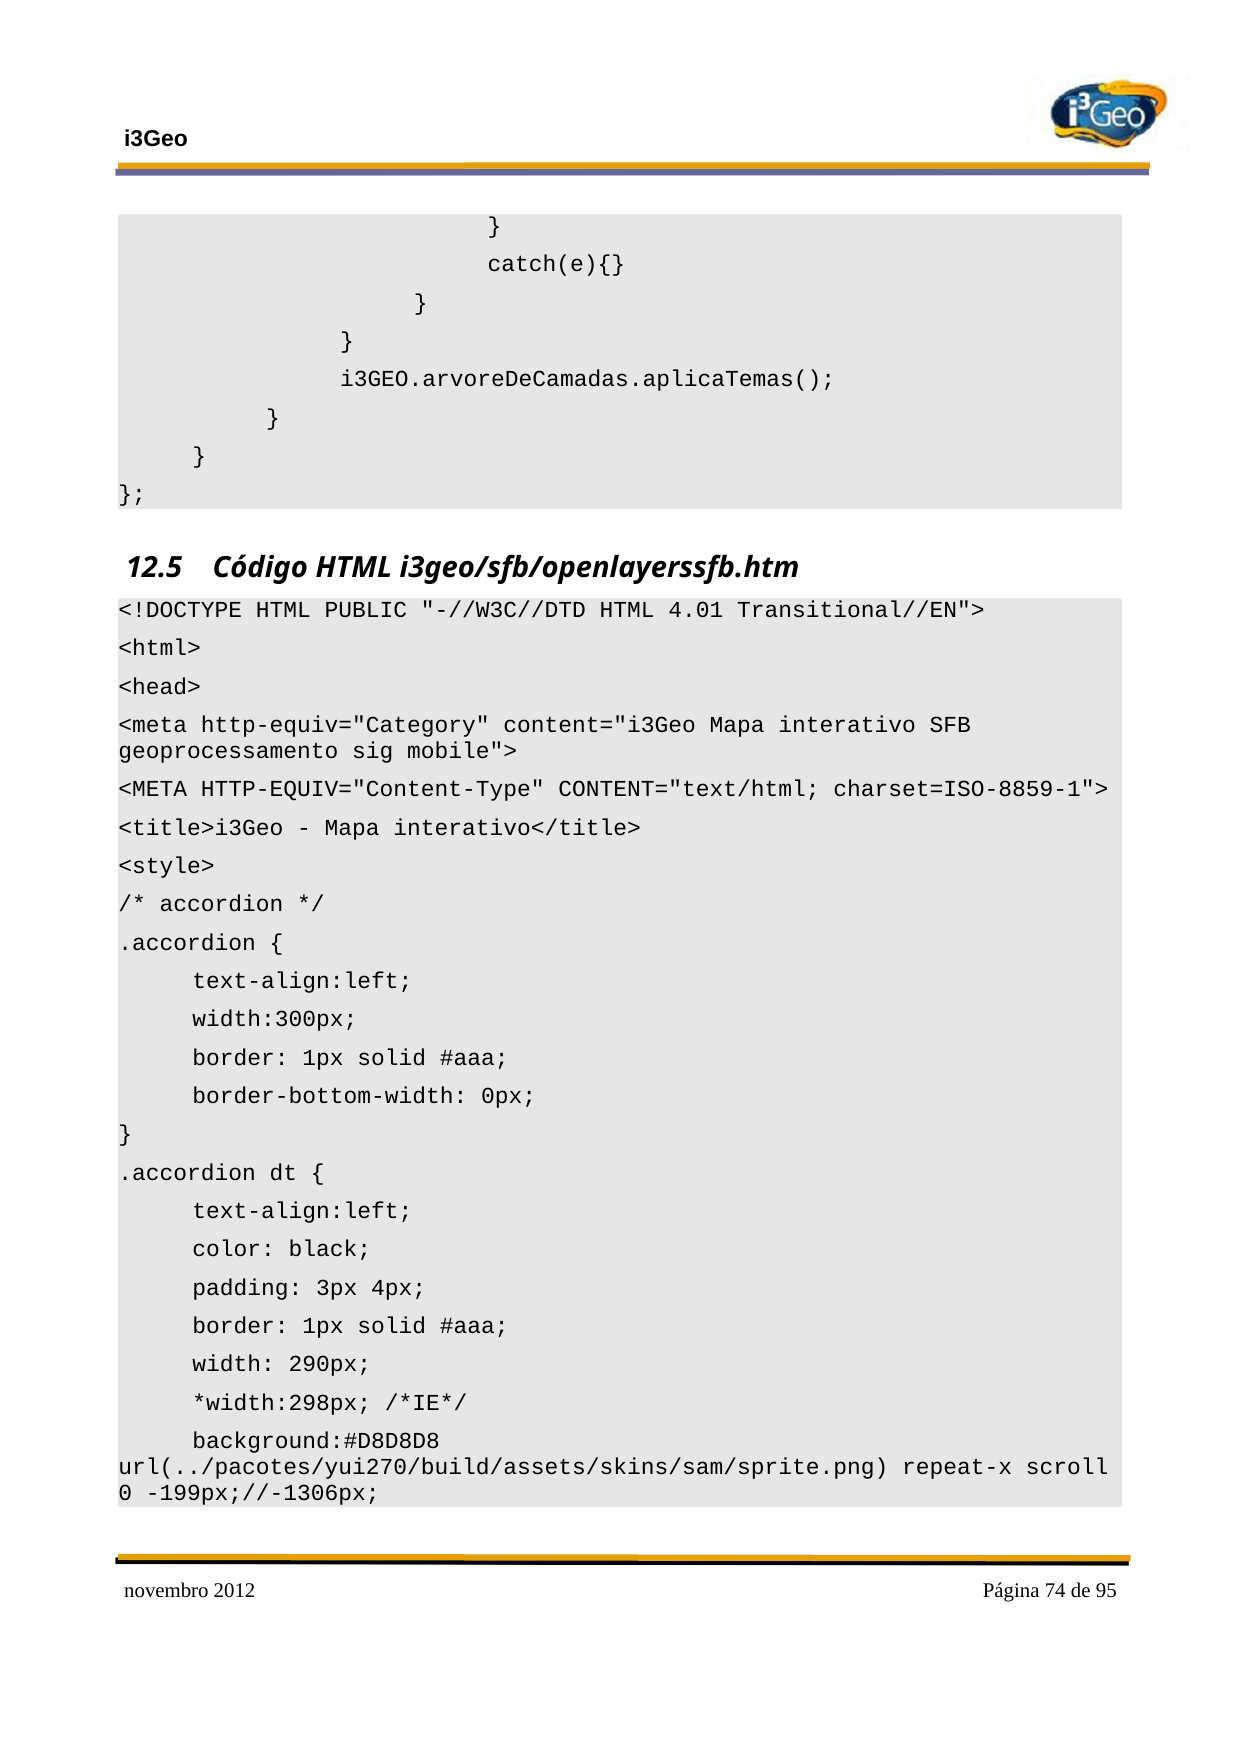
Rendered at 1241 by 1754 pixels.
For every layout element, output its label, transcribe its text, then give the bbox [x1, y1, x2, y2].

text .accordion dt { [118, 1161, 1122, 1187]
text <meta http-equiv="Category" content="i3Geo Mapa interativo SFB geoprocessamento sig mobile"> [118, 713, 1122, 765]
text color: black; [118, 1238, 1122, 1263]
text } [118, 444, 1122, 470]
text text-align:left; [118, 969, 1122, 995]
text padding: 3px 4px; [118, 1276, 1122, 1302]
text .accordion { [118, 931, 1122, 957]
text } [118, 1123, 1122, 1148]
text *width:298px; /*IE*/ [118, 1391, 1122, 1417]
text border-bottom-width: 0px; [118, 1084, 1122, 1110]
text <title>i3Geo - Mapa interativo</title> [118, 816, 1122, 842]
text i3GEO.arvoreDeCamadas.aplicaTemas(); [118, 368, 1122, 394]
text <META HTTP-EQUIV="Content-Type" CONTENT="text/html; charset=ISO-8859-1"> [118, 778, 1122, 803]
text } [118, 214, 1122, 240]
text <style> [118, 854, 1122, 880]
subtitle Código HTML i3geo/sfb/openlayerssfb.htm [118, 546, 1122, 586]
text } [118, 329, 1122, 355]
text <head> [118, 675, 1122, 701]
text /* accordion */ [118, 893, 1122, 918]
text }; [118, 483, 1122, 509]
text <html> [118, 637, 1122, 663]
text } [118, 291, 1122, 317]
text border: 1px solid #aaa; [118, 1314, 1122, 1340]
text text-align:left; [118, 1199, 1122, 1225]
text <!DOCTYPE HTML PUBLIC "-//W3C//DTD HTML 4.01 Transitional//EN"> [118, 598, 1122, 624]
text width:300px; [118, 1008, 1122, 1033]
text border: 1px solid #aaa; [118, 1046, 1122, 1072]
text } [118, 406, 1122, 432]
text width: 290px; [118, 1353, 1122, 1378]
picture [1025, 74, 1191, 151]
text catch(e){} [118, 253, 1122, 279]
text background:#D8D8D8 url(../pacotes/yui270/build/assets/skins/sam/sprite.png) repeat-x scroll 0 -199px;//-1306px; [118, 1429, 1122, 1507]
